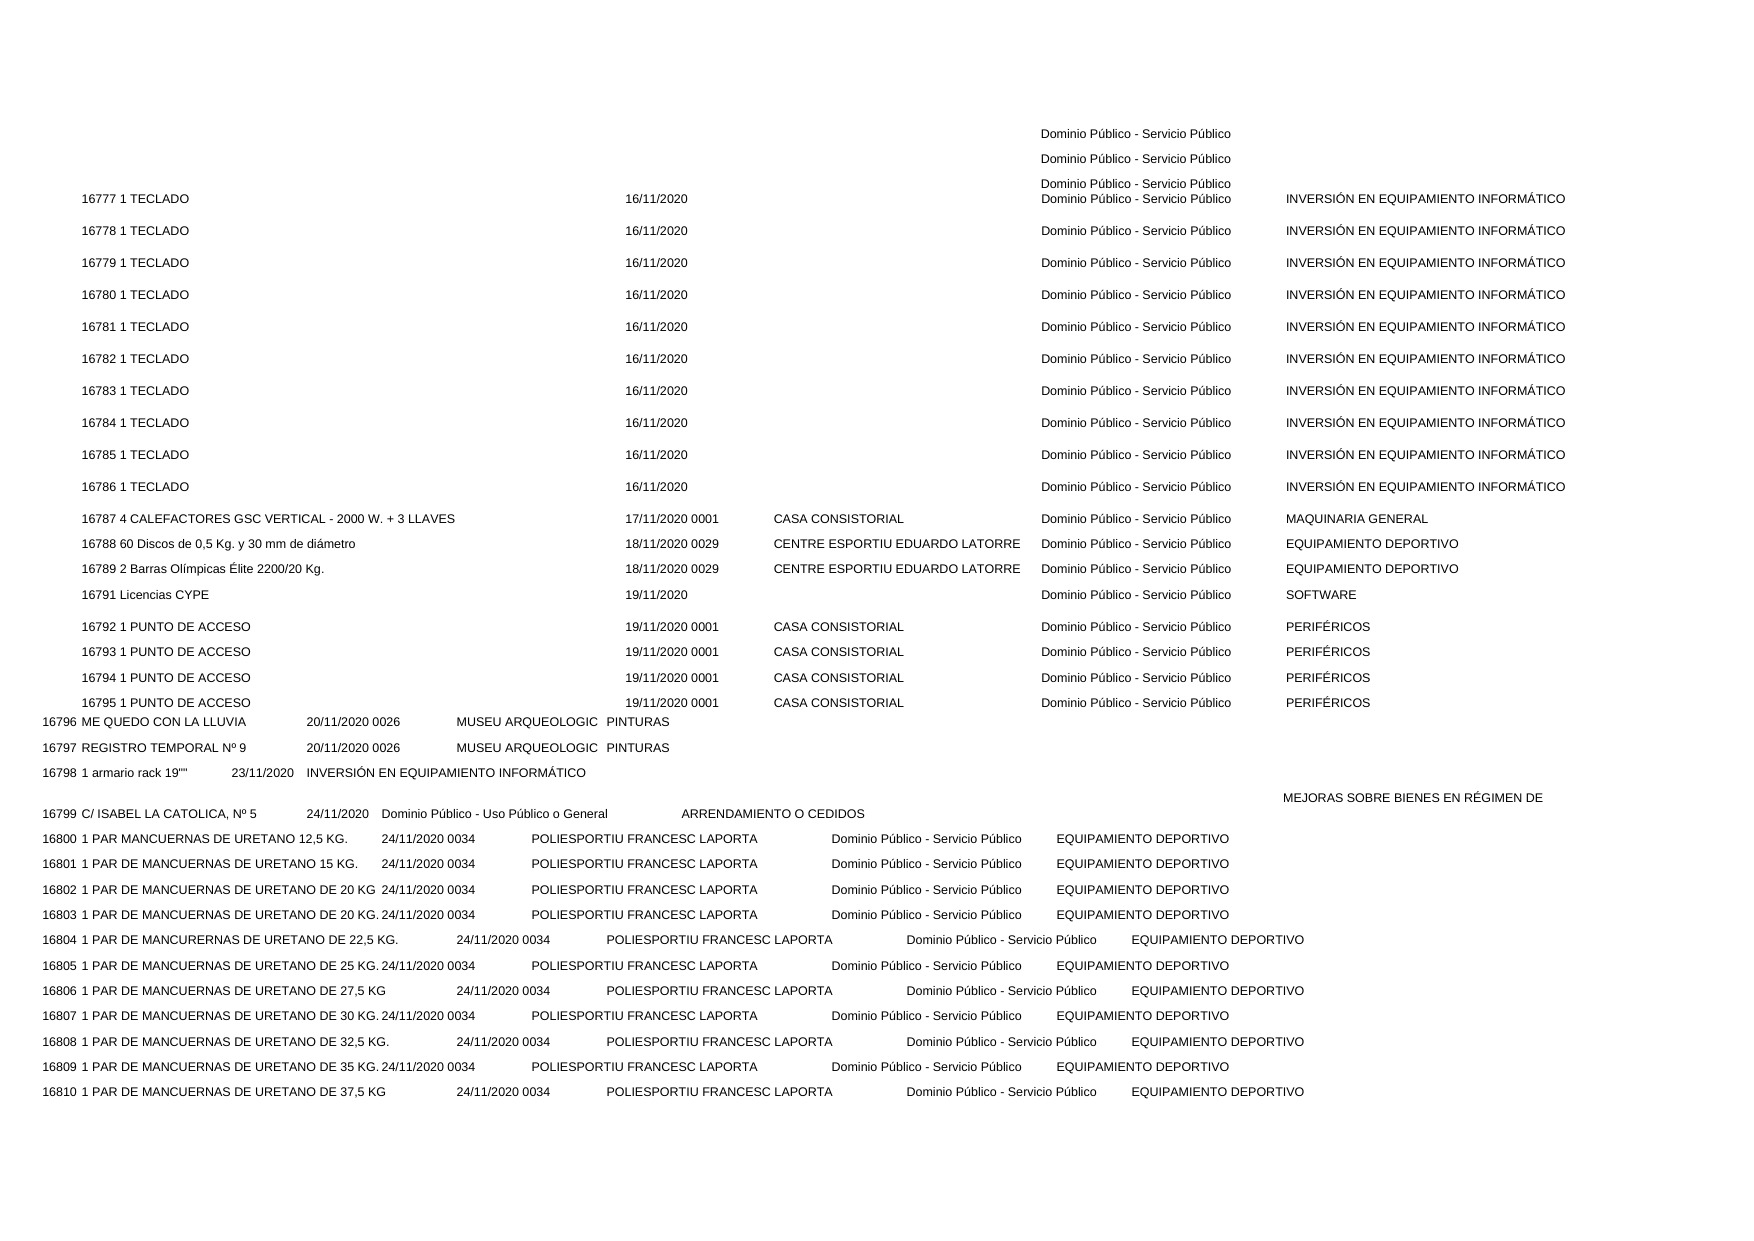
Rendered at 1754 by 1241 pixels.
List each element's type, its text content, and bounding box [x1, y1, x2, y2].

table_cell 16778 1 TECLADO [81, 224, 625, 256]
table_cell [774, 192, 1041, 223]
list 1 PAR DE MANCUERNAS DE URETANO DE 30 KG. 24/11/2020 0034 POLIESPORTIU FRANCESC LAPORTA Dominio Público - Servicio Público EQUIPAMIENTO DEPORTIVO [42, 1009, 1566, 1023]
table_cell 16780 1 TECLADO [81, 288, 625, 319]
table_cell CASA CONSISTORIAL [774, 645, 1041, 670]
table_cell 16/11/2020 [625, 320, 773, 351]
table_cell Dominio Público - Servicio Público [1041, 256, 1286, 287]
table_cell SOFTWARE [1286, 588, 1566, 619]
table_cell [774, 224, 1041, 256]
table_cell Dominio Público - Servicio Público [1041, 448, 1286, 479]
table_cell 19/11/2020 [625, 588, 773, 619]
table_cell 16786 1 TECLADO [81, 479, 625, 511]
table_cell INVERSIÓN EN EQUIPAMIENTO INFORMÁTICO [1286, 288, 1566, 319]
table_cell [774, 448, 1041, 479]
list 1 PAR DE MANCUERNAS DE URETANO DE 37,5 KG 24/11/2020 0034 POLIESPORTIU FRANCESC LAPORTA Dominio Público - Servicio Público EQUIPAMIENTO DEPORTIVO [42, 1085, 1566, 1099]
list 1 PAR DE MANCURERNAS DE URETANO DE 22,5 KG. 24/11/2020 0034 POLIESPORTIU FRANCESC LAPORTA Dominio Público - Servicio Público EQUIPAMIENTO DEPORTIVO [42, 933, 1566, 947]
table_cell INVERSIÓN EN EQUIPAMIENTO INFORMÁTICO [1286, 192, 1566, 223]
table_cell 16781 1 TECLADO [81, 320, 625, 351]
table_cell 19/11/2020 0001 [625, 670, 773, 696]
table_cell CASA CONSISTORIAL [774, 670, 1041, 696]
table_cell [774, 351, 1041, 383]
table_cell INVERSIÓN EN EQUIPAMIENTO INFORMÁTICO [1286, 448, 1566, 479]
table_cell MAQUINARIA GENERAL [1286, 511, 1566, 537]
list 1 PAR DE MANCUERNAS DE URETANO DE 25 KG. 24/11/2020 0034 POLIESPORTIU FRANCESC LAPORTA Dominio Público - Servicio Público EQUIPAMIENTO DEPORTIVO [42, 958, 1566, 973]
list C/ ISABEL LA CATOLICA, Nº 5 24/11/2020 Dominio Público - Uso Público o General ARRENDAMIENTO O CEDIDOS [42, 806, 1566, 821]
table_cell 18/11/2020 0029 [625, 562, 773, 587]
table_cell 16793 1 PUNTO DE ACCESO [81, 645, 625, 670]
table_cell 16791 Licencias CYPE [81, 588, 625, 619]
table_cell 16/11/2020 [625, 256, 773, 287]
table_cell PERIFÉRICOS [1286, 619, 1566, 645]
table_cell 19/11/2020 0001 [625, 696, 773, 715]
table_cell PERIFÉRICOS [1286, 670, 1566, 696]
table_cell [774, 288, 1041, 319]
table_cell INVERSIÓN EN EQUIPAMIENTO INFORMÁTICO [1286, 351, 1566, 383]
table_cell 16/11/2020 [625, 192, 773, 223]
table_cell 16783 1 TECLADO [81, 384, 625, 415]
text MEJORAS SOBRE BIENES EN RÉGIMEN DE [82, 791, 1547, 805]
list 1 PAR DE MANCUERNAS DE URETANO DE 27,5 KG 24/11/2020 0034 POLIESPORTIU FRANCESC LAPORTA Dominio Público - Servicio Público EQUIPAMIENTO DEPORTIVO [42, 983, 1566, 998]
table_cell EQUIPAMIENTO DEPORTIVO [1286, 562, 1566, 587]
list 1 PAR DE MANCUERNAS DE URETANO 15 KG. 24/11/2020 0034 POLIESPORTIU FRANCESC LAPORTA Dominio Público - Servicio Público EQUIPAMIENTO DEPORTIVO [42, 857, 1566, 871]
table_cell Dominio Público - Servicio Público [1041, 645, 1286, 670]
table_cell INVERSIÓN EN EQUIPAMIENTO INFORMÁTICO [1286, 384, 1566, 415]
table_cell 16779 1 TECLADO [81, 256, 625, 287]
table_cell [774, 256, 1041, 287]
table_cell 16/11/2020 [625, 479, 773, 511]
table_cell 16795 1 PUNTO DE ACCESO [81, 696, 625, 715]
table_cell INVERSIÓN EN EQUIPAMIENTO INFORMÁTICO [1286, 320, 1566, 351]
list 1 PAR DE MANCUERNAS DE URETANO DE 35 KG. 24/11/2020 0034 POLIESPORTIU FRANCESC LAPORTA Dominio Público - Servicio Público EQUIPAMIENTO DEPORTIVO [42, 1059, 1566, 1074]
table_cell 16789 2 Barras Olímpicas Élite 2200/20 Kg. [81, 562, 625, 587]
table_cell Dominio Público - Servicio Público [1041, 619, 1286, 645]
table_cell Dominio Público - Servicio Público [1041, 696, 1286, 715]
table_cell [774, 479, 1041, 511]
table_cell 16/11/2020 [625, 224, 773, 256]
table_cell 19/11/2020 0001 [625, 619, 773, 645]
table_cell [774, 415, 1041, 447]
table_cell 18/11/2020 0029 [625, 537, 773, 562]
table_cell CASA CONSISTORIAL [774, 511, 1041, 537]
table_cell 16/11/2020 [625, 415, 773, 447]
table_cell Dominio Público - Servicio Público [1041, 562, 1286, 587]
list REGISTRO TEMPORAL Nº 9 20/11/2020 0026 MUSEU ARQUEOLOGIC PINTURAS [42, 740, 1566, 755]
table_cell 16792 1 PUNTO DE ACCESO [81, 619, 625, 645]
table_cell Dominio Público - Servicio Público [1041, 192, 1286, 223]
table_cell Dominio Público - Servicio Público [1041, 224, 1286, 256]
table_cell CENTRE ESPORTIU EDUARDO LATORRE [774, 537, 1041, 562]
list 1 PAR MANCUERNAS DE URETANO 12,5 KG. 24/11/2020 0034 POLIESPORTIU FRANCESC LAPORTA Dominio Público - Servicio Público EQUIPAMIENTO DEPORTIVO [42, 832, 1566, 846]
table_cell 16794 1 PUNTO DE ACCESO [81, 670, 625, 696]
list 1 PAR DE MANCUERNAS DE URETANO DE 20 KG. 24/11/2020 0034 POLIESPORTIU FRANCESC LAPORTA Dominio Público - Servicio Público EQUIPAMIENTO DEPORTIVO [42, 908, 1566, 922]
table_cell CENTRE ESPORTIU EDUARDO LATORRE [774, 562, 1041, 587]
table_cell Dominio Público - Servicio Público [1041, 351, 1286, 383]
table_cell [774, 588, 1041, 619]
table_cell Dominio Público - Servicio Público [1041, 537, 1286, 562]
table_cell INVERSIÓN EN EQUIPAMIENTO INFORMÁTICO [1286, 224, 1566, 256]
table_cell 16/11/2020 [625, 288, 773, 319]
table_cell Dominio Público - Servicio Público [1041, 415, 1286, 447]
table_cell 16/11/2020 [625, 351, 773, 383]
table_cell 16787 4 CALEFACTORES GSC VERTICAL - 2000 W. + 3 LLAVES [81, 511, 625, 537]
table_cell 16782 1 TECLADO [81, 351, 625, 383]
table_cell 19/11/2020 0001 [625, 645, 773, 670]
table_cell 17/11/2020 0001 [625, 511, 773, 537]
table_cell Dominio Público - Servicio Público [1041, 511, 1286, 537]
table_cell 16777 1 TECLADO [81, 192, 625, 223]
table_cell 16/11/2020 [625, 384, 773, 415]
table_cell Dominio Público - Servicio Público [1041, 479, 1286, 511]
table_cell INVERSIÓN EN EQUIPAMIENTO INFORMÁTICO [1286, 479, 1566, 511]
table_cell 16785 1 TECLADO [81, 448, 625, 479]
table_cell Dominio Público - Servicio Público [1041, 384, 1286, 415]
list 1 PAR DE MANCUERNAS DE URETANO DE 20 KG 24/11/2020 0034 POLIESPORTIU FRANCESC LAPORTA Dominio Público - Servicio Público EQUIPAMIENTO DEPORTIVO [42, 882, 1566, 897]
list 1 armario rack 19"" 23/11/2020 INVERSIÓN EN EQUIPAMIENTO INFORMÁTICO [42, 766, 1566, 780]
table_cell Dominio Público - Servicio Público [1041, 588, 1286, 619]
table_cell Dominio Público - Servicio Público [1041, 288, 1286, 319]
table_cell PERIFÉRICOS [1286, 645, 1566, 670]
table_cell INVERSIÓN EN EQUIPAMIENTO INFORMÁTICO [1286, 415, 1566, 447]
table_cell 16/11/2020 [625, 448, 773, 479]
table_cell 16788 60 Discos de 0,5 Kg. y 30 mm de diámetro [81, 537, 625, 562]
table_cell Dominio Público - Servicio Público [1041, 670, 1286, 696]
table_cell CASA CONSISTORIAL [774, 619, 1041, 645]
table_cell Dominio Público - Servicio Público [1041, 320, 1286, 351]
table_cell 16784 1 TECLADO [81, 415, 625, 447]
table_cell EQUIPAMIENTO DEPORTIVO [1286, 537, 1566, 562]
table_cell INVERSIÓN EN EQUIPAMIENTO INFORMÁTICO [1286, 256, 1566, 287]
list 1 PAR DE MANCUERNAS DE URETANO DE 32,5 KG. 24/11/2020 0034 POLIESPORTIU FRANCESC LAPORTA Dominio Público - Servicio Público EQUIPAMIENTO DEPORTIVO [42, 1034, 1566, 1048]
table_cell [774, 384, 1041, 415]
table_cell [774, 320, 1041, 351]
table_cell PERIFÉRICOS [1286, 696, 1566, 715]
table_cell CASA CONSISTORIAL [774, 696, 1041, 715]
list ME QUEDO CON LA LLUVIA 20/11/2020 0026 MUSEU ARQUEOLOGIC PINTURAS [42, 715, 1566, 729]
